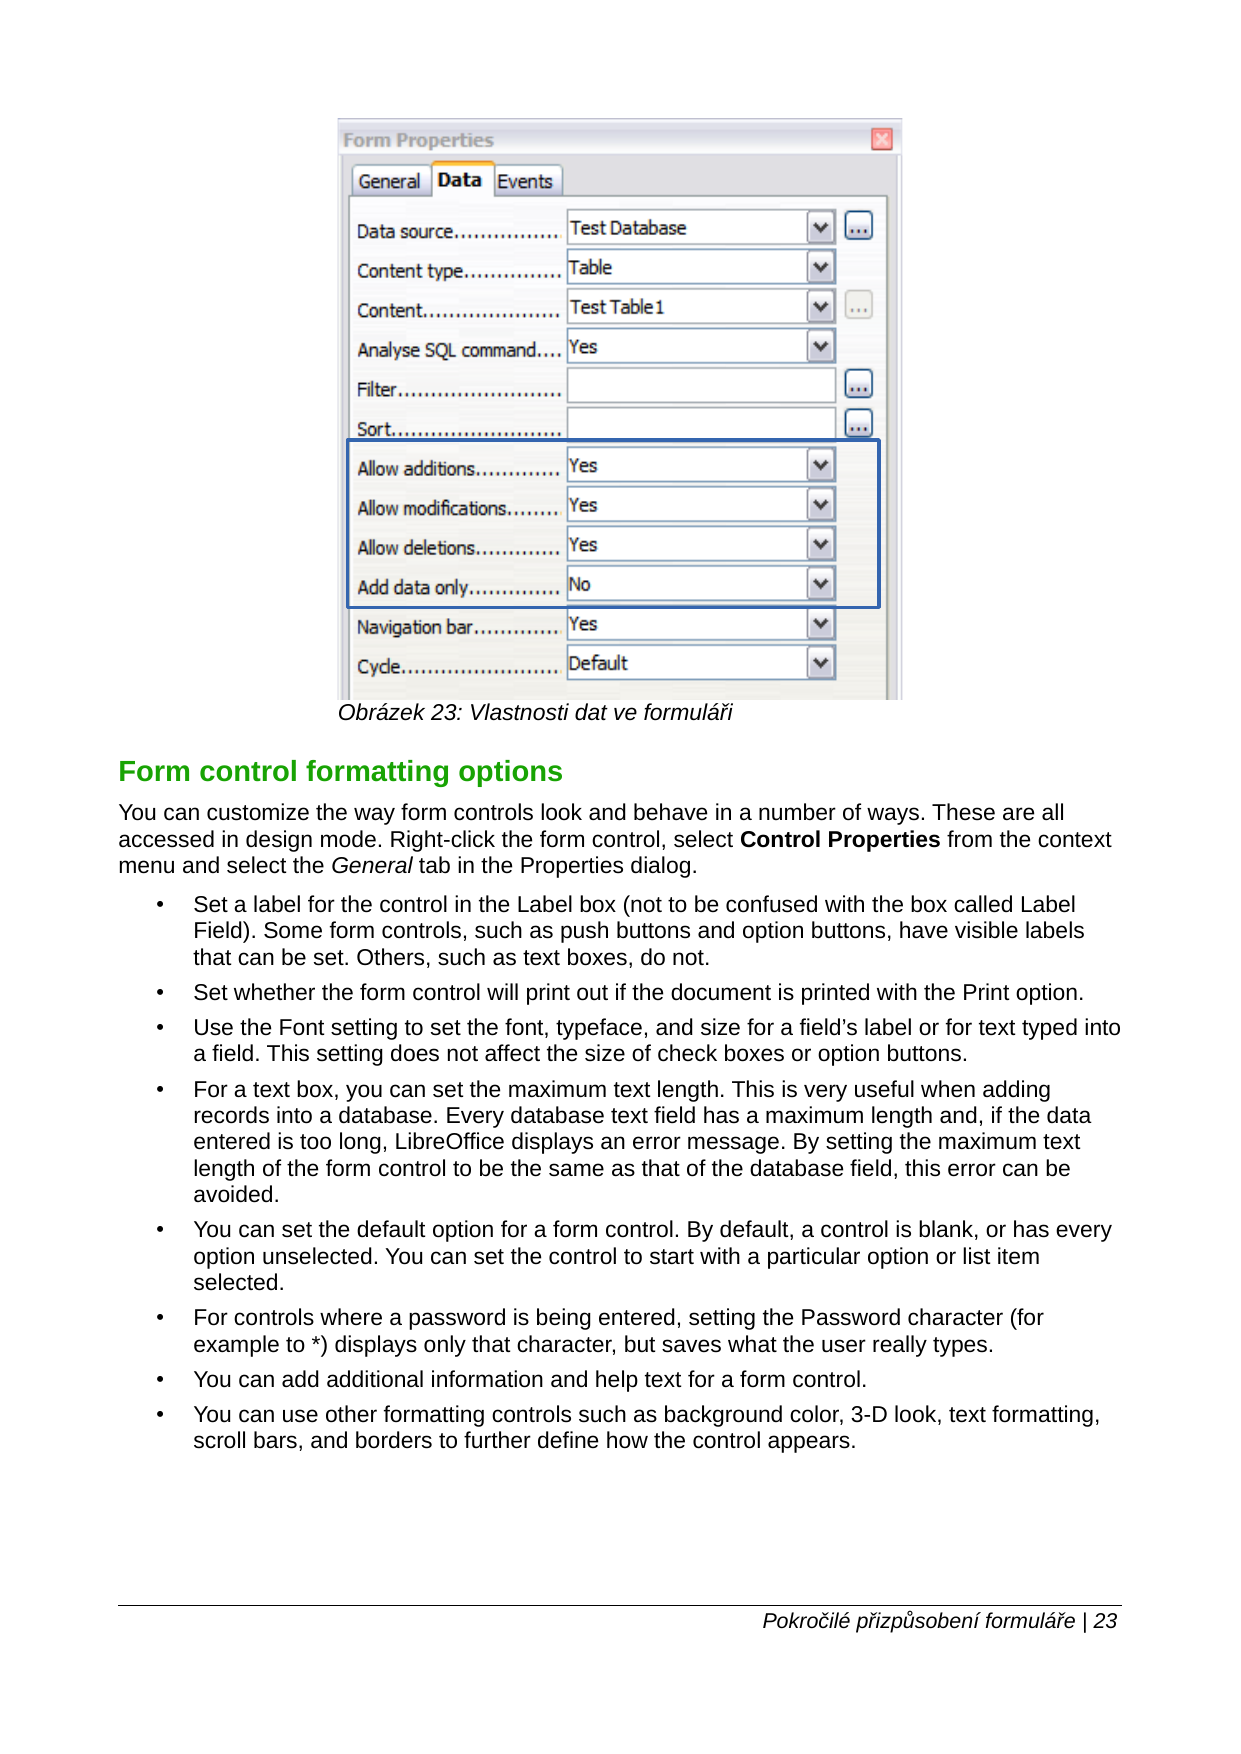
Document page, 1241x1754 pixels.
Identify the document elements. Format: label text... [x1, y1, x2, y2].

list You can customize the way form controls look and behave in a number of ways. These are all accessed in design mode. Right-click the form control, select Control Properties from the context menu and select the General tab in the Properties dialog. [118, 799, 1122, 878]
list For a text box, you can set the maximum text length. This is very useful when adding records into a database. Every database text field has a maximum length and, if the data entered is too long, LibreOffice displays an error message. By setting the maximum text length of the form control to be the same as that of the database field, this error can be avoided. [156, 1076, 1122, 1207]
picture [337, 118, 903, 700]
list Use the Font setting to set the font, typeface, and size for a field’s label or for text typed into a field. This setting does not affect the size of check boxes or option buttons. [156, 1014, 1122, 1067]
list You can add additional information and help text for a form control. [156, 1366, 1122, 1392]
list You can use other formatting controls such as background color, 3-D look, text formatting, scroll bars, and borders to further define how the control appears. [156, 1401, 1122, 1454]
subtitle Form control formatting options [118, 754, 1122, 788]
list You can set the default option for a form control. By default, a control is blank, or has every option unselected. You can set the control to start with a particular option or list item selected. [156, 1216, 1122, 1295]
list Set whether the form control will print out if the document is printed with the Print option. [156, 979, 1122, 1005]
text Obrázek 23: Vlastnosti dat ve formuláři [338, 700, 902, 726]
list Set a label for the control in the Label box (not to be confused with the box called Label Field). Some form controls, such as push buttons and option buttons, have visible labels that can be set. Others, such as text boxes, do not. [156, 891, 1122, 970]
list For controls where a password is being entered, setting the Password character (for example to *) displays only that character, but saves what the user really types. [156, 1304, 1122, 1357]
